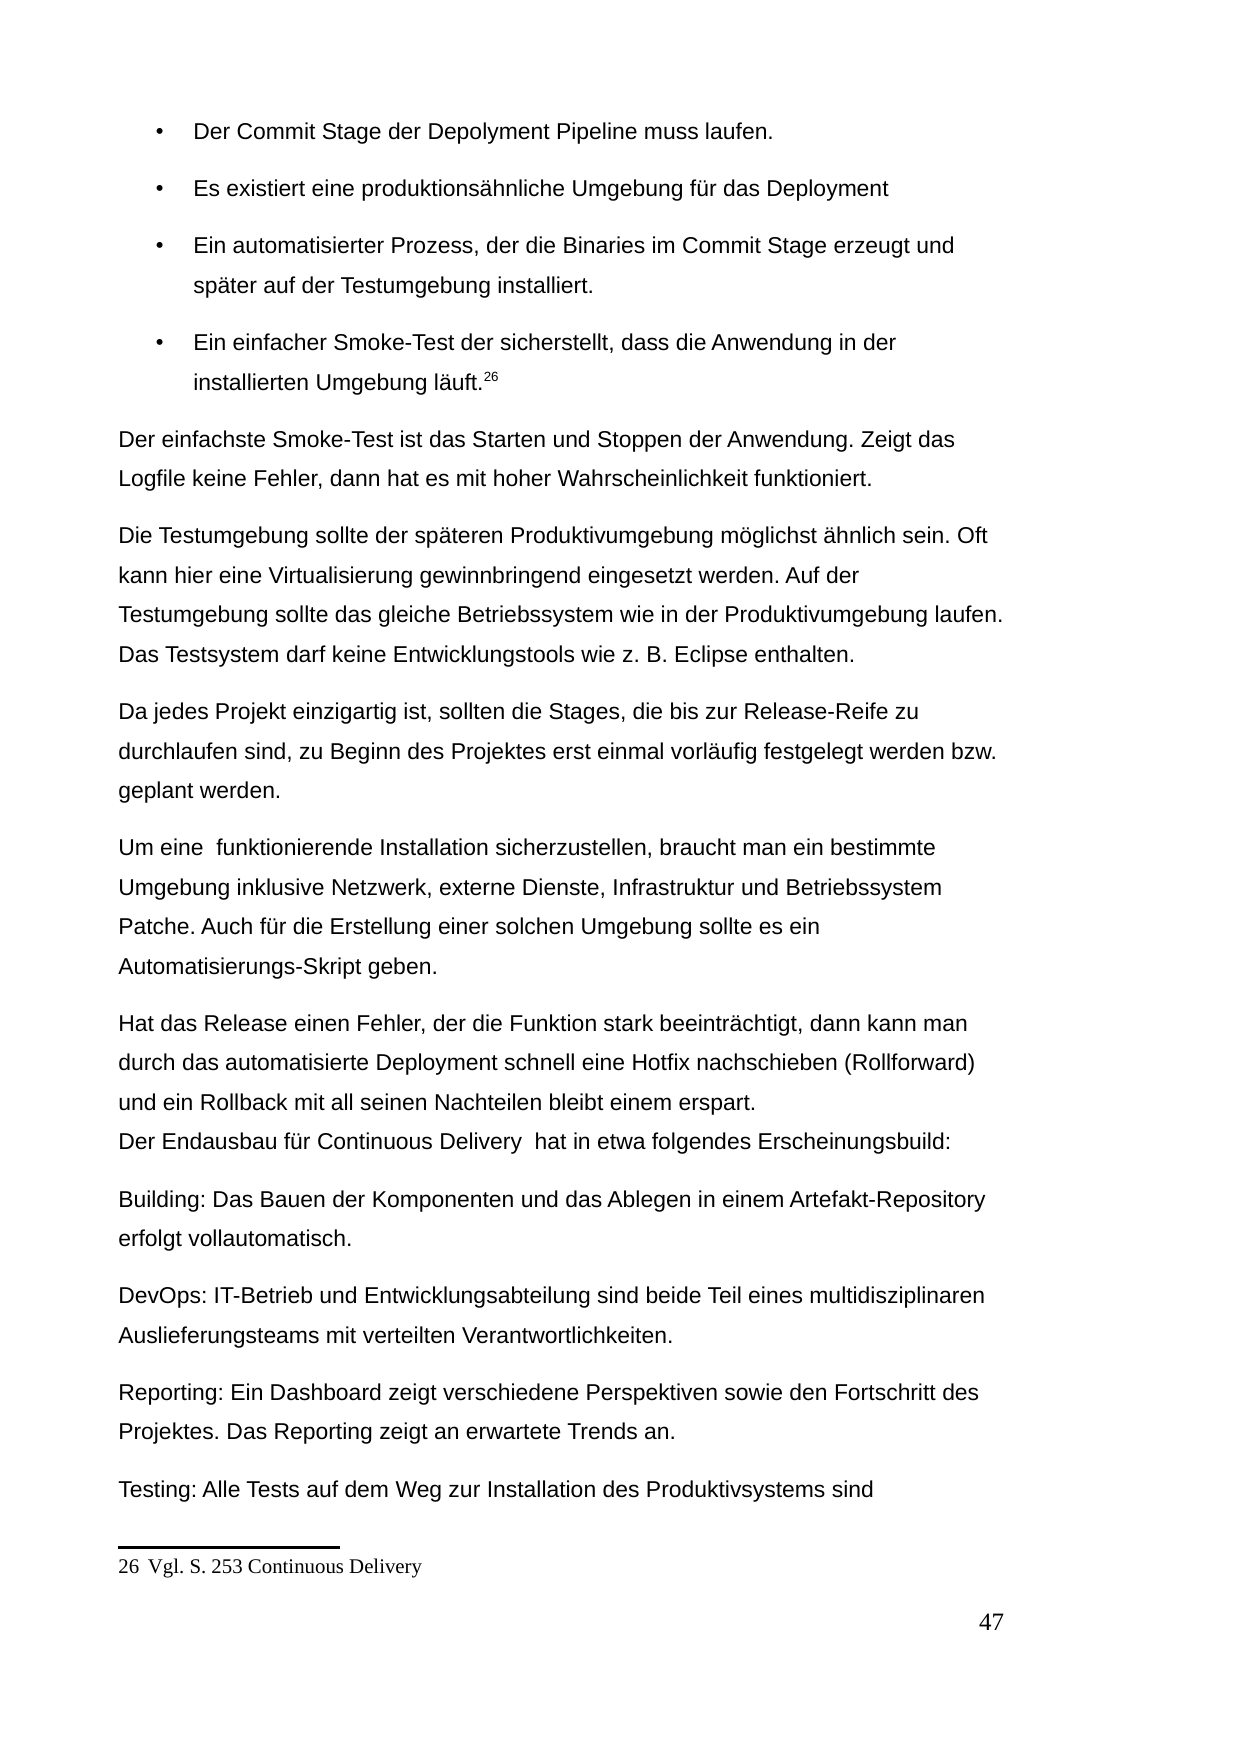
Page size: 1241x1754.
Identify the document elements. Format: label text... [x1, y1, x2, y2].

text Testing: Alle Tests auf dem Weg zur Installation des Produktivsystems sind [118, 1476, 1004, 1502]
list Ein einfacher Smoke-Test der sicherstellt, dass die Anwendung in der installierten Umgebung läuft. [156, 329, 1004, 395]
text Um eine funktionierende Installation sicherzustellen, braucht man ein bestimmte Umgebung inklusive Netzwerk, externe Dienste, Infrastruktur und Betriebssystem Patche. Auch für die Erstellung einer solchen Umgebung sollte es ein Automatisierungs-Skript geben. [118, 834, 1004, 979]
text Building: Das Bauen der Komponenten und das Ablegen in einem Artefakt-Repository erfolgt vollautomatisch. [118, 1186, 1004, 1251]
text Der einfachste Smoke-Test ist das Starten und Stoppen der Anwendung. Zeigt das Logfile keine Fehler, dann hat es mit hoher Wahrscheinlichkeit funktioniert. [118, 426, 1004, 492]
text Da jedes Projekt einzigartig ist, sollten die Stages, die bis zur Release-Reife zu durchlaufen sind, zu Beginn des Projektes erst einmal vorläufig festgelegt werden bzw. geplant werden. [118, 698, 1004, 803]
list Vgl. S. 253 Continuous Delivery [118, 1553, 1004, 1578]
text Hat das Release einen Fehler, der die Funktion stark beeinträchtigt, dann kann man durch das automatisierte Deployment schnell eine Hotfix nachschieben (Rollforward) und ein Rollback mit all seinen Nachteilen bleibt einem erspart. [118, 1010, 1004, 1115]
text Der Endausbau für Continuous Delivery hat in etwa folgendes Erscheinungsbuild: [118, 1128, 1004, 1155]
text Die Testumgebung sollte der späteren Produktivumgebung möglichst ähnlich sein. Oft kann hier eine Virtualisierung gewinnbringend eingesetzt werden. Auf der Testumgebung sollte das gleiche Betriebssystem wie in der Produktivumgebung laufen. Das Testsystem darf keine Entwicklungstools wie z. B. Eclipse enthalten. [118, 522, 1004, 667]
list Der Commit Stage der Depolyment Pipeline muss laufen. [156, 118, 1004, 144]
text Reporting: Ein Dashboard zeigt verschiedene Perspektiven sowie den Fortschritt des Projektes. Das Reporting zeigt an erwartete Trends an. [118, 1379, 1004, 1445]
list Ein automatisierter Prozess, der die Binaries im Commit Stage erzeugt und später auf der Testumgebung installiert. [156, 232, 1004, 298]
text DevOps: IT-Betrieb und Entwicklungsabteilung sind beide Teil eines multidisziplinaren Auslieferungsteams mit verteilten Verantwortlichkeiten. [118, 1282, 1004, 1348]
list Es existiert eine produktionsähnliche Umgebung für das Deployment [156, 175, 1004, 202]
